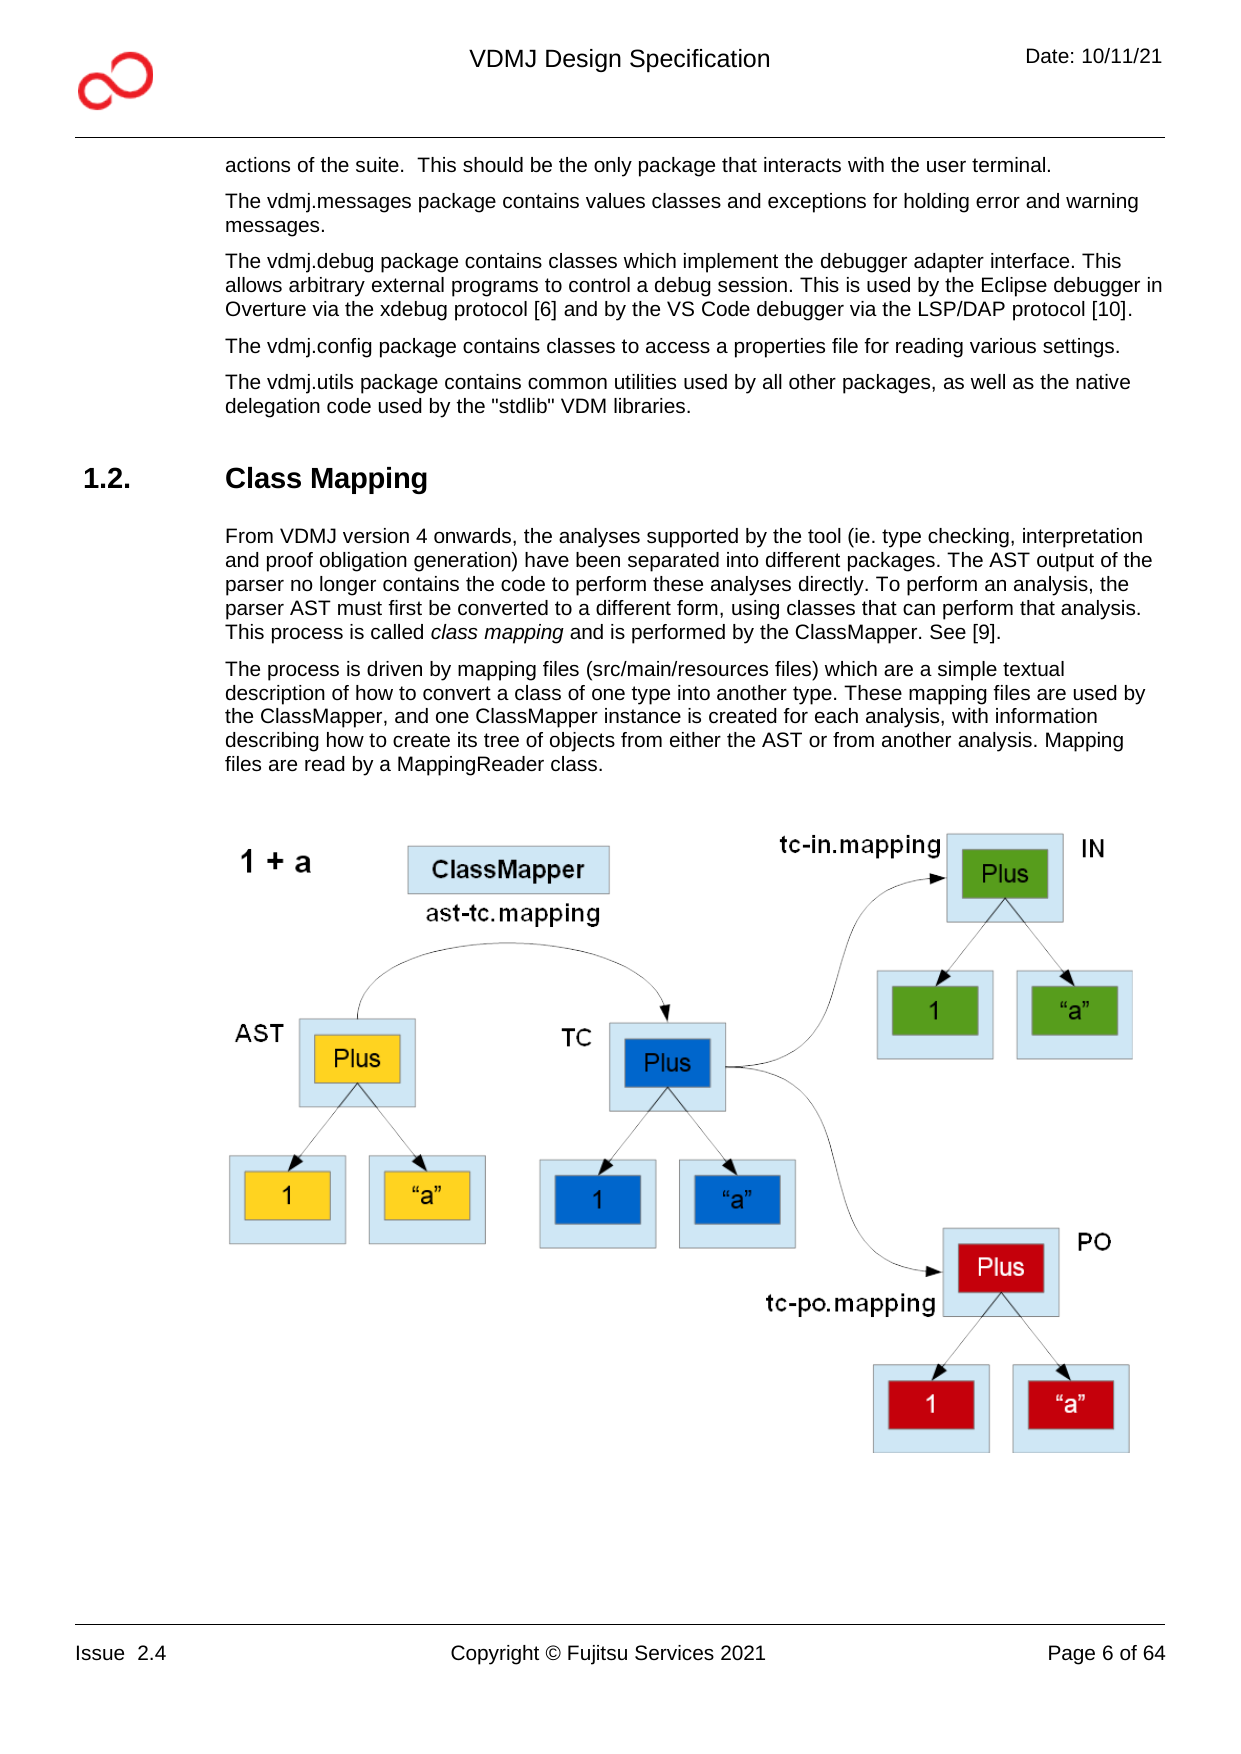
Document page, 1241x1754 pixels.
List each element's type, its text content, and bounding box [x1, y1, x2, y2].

text The vdmj.utils package contains common utilities used by all other packages, as well as the native delegation code used by the "stdlib" VDM libraries. [225, 371, 1165, 418]
text The vdmj.messages package contains values classes and exceptions for holding error and warning messages. [225, 189, 1165, 237]
subtitle Class Mapping [75, 461, 1165, 494]
picture [225, 825, 1133, 1453]
text The vdmj.config package contains classes to access a properties file for reading various settings. [225, 334, 1165, 358]
text The vdmj.debug package contains classes which implement the debugger adapter interface. This allows arbitrary external programs to control a debug session. This is used by the Eclipse debugger in Overture via the xdebug protocol [6] and by the VS Code debugger via the LSP/DAP protocol [10]. [225, 250, 1165, 322]
text From VDMJ version 4 onwards, the analyses supported by the tool (ie. type checking, interpretation and proof obligation generation) have been separated into different packages. The AST output of the parser no longer contains the code to perform these analyses directly. To perform an analysis, the parser AST must first be converted to a different form, using classes that can perform that analysis. This process is called class mapping and is performed by the ClassMapper. See [9]. [225, 524, 1165, 644]
picture [78, 44, 153, 120]
text The process is driven by mapping files (src/main/resources files) which are a simple textual description of how to convert a class of one type into another type. These mapping files are used by the ClassMapper, and one ClassMapper instance is created for each analysis, with information describing how to create its tree of objects from either the AST or from another analysis. Mapping files are read by a MappingReader class. [225, 657, 1165, 777]
text actions of the suite. This should be the only package that interacts with the user terminal. [225, 153, 1165, 177]
